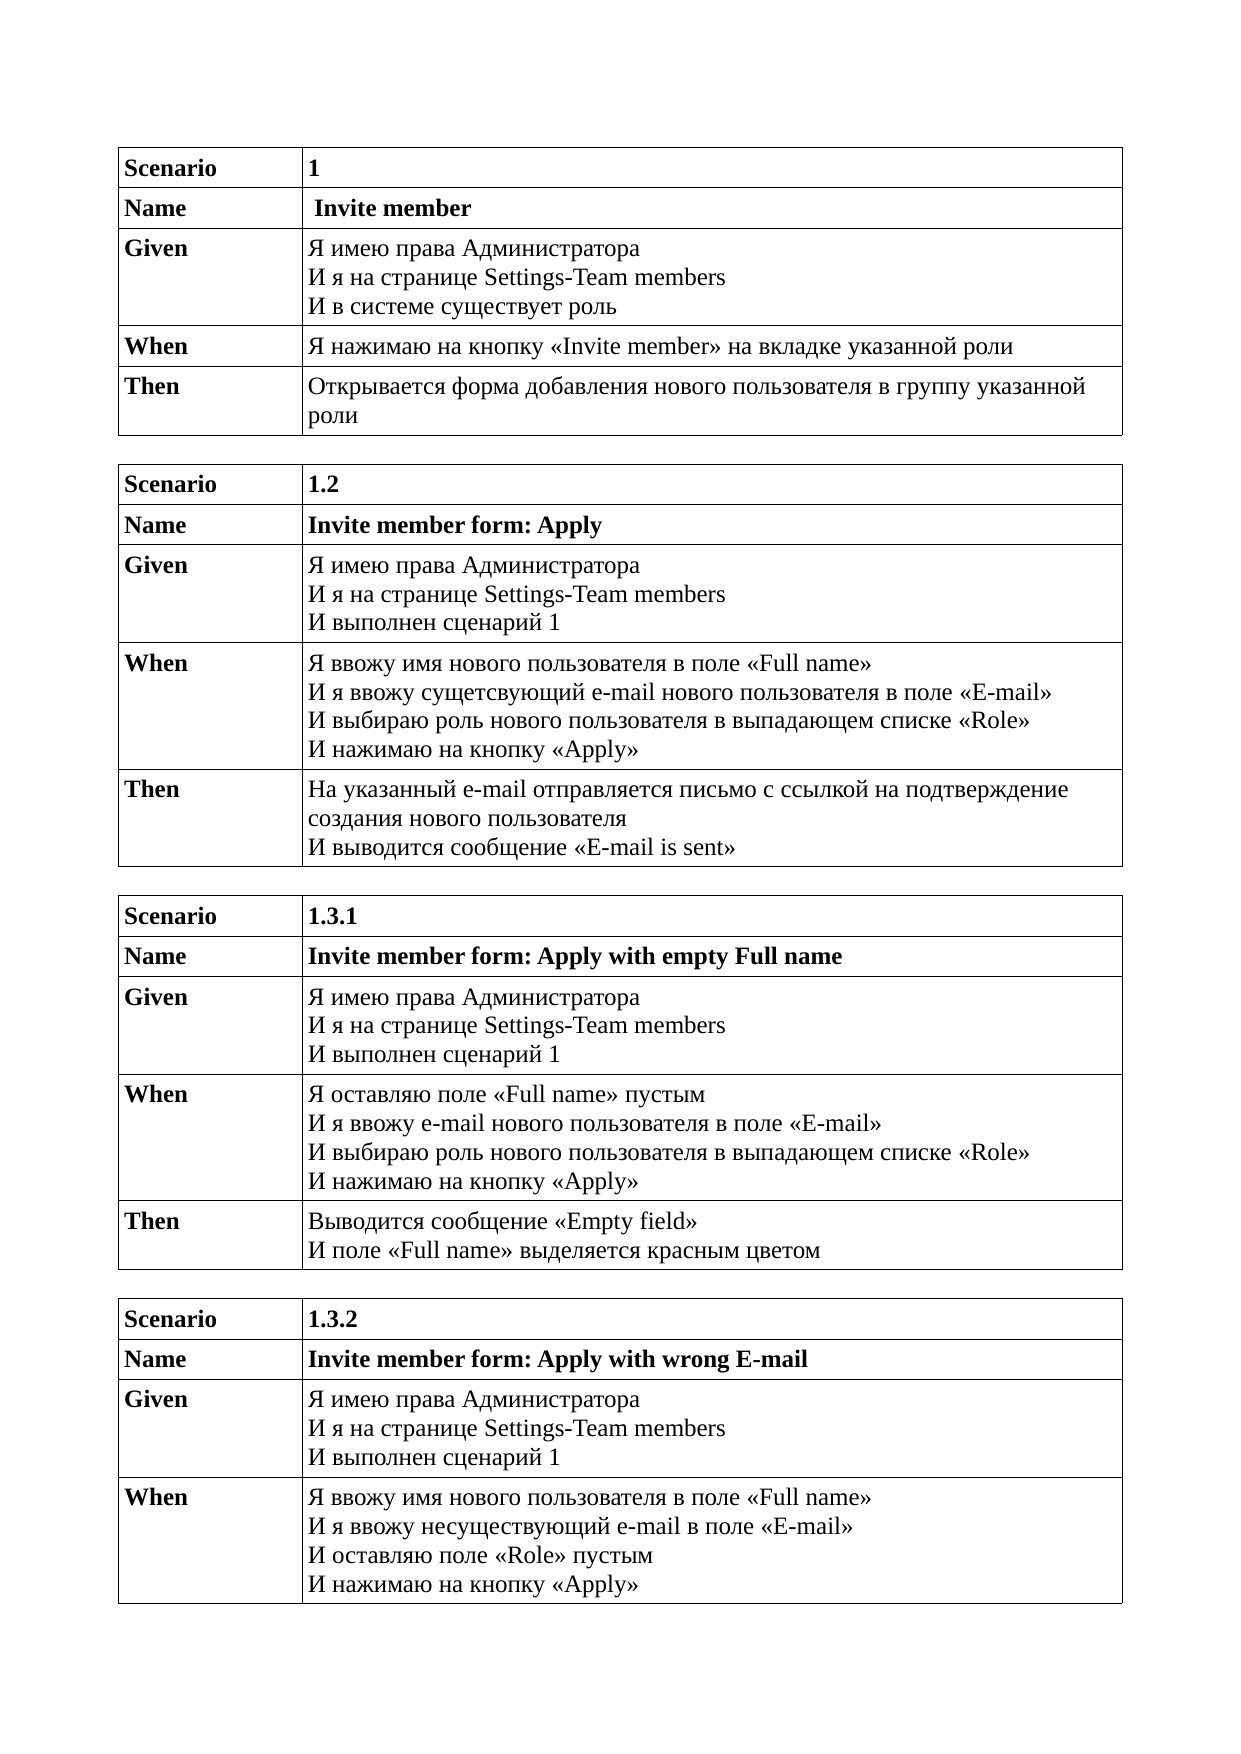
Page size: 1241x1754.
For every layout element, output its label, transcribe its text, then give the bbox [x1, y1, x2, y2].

table_cell When [119, 643, 302, 768]
table_header 1.3.2 [303, 1299, 1122, 1338]
table_cell When [119, 1478, 302, 1603]
table_cell Invite member [303, 188, 1122, 227]
table_cell Name [119, 937, 302, 976]
table_cell Then [119, 367, 302, 435]
table_cell Given [119, 229, 302, 325]
table_cell Then [119, 1201, 302, 1269]
table_cell Then [119, 770, 302, 866]
table_header Scenario [119, 148, 302, 187]
table_cell Invite member form: Apply with empty Full name [303, 937, 1122, 976]
table_cell Я имею права Администратора И я на странице Settings-Team members И выполнен сценарий 1 [303, 545, 1122, 642]
table_cell Я имею права Администратора И я на странице Settings-Team members И в системе существует роль [303, 229, 1122, 325]
table_header 1.3.1 [303, 896, 1122, 936]
table_cell Given [119, 545, 302, 642]
table_cell На указанный e-mail отправляется письмо с ссылкой на подтверждение создания нового пользователя И выводится сообщение «E-mail is sent» [303, 770, 1122, 866]
table_header Scenario [119, 1299, 302, 1338]
table_cell Я нажимаю на кнопку «Invite member» на вкладке указанной роли [303, 326, 1122, 366]
table_cell Invite member form: Apply with wrong E-mail [303, 1340, 1122, 1379]
table_cell Я ввожу имя нового пользователя в поле «Full name» И я ввожу сущетсвующий e-mail нового пользователя в поле «E-mail» И выбираю роль нового пользователя в выпадающем списке «Role» И нажимаю на кнопку «Apply» [303, 643, 1122, 768]
table_header 1.2 [303, 465, 1122, 504]
table_cell Я ввожу имя нового пользователя в поле «Full name» И я ввожу несуществующий e-mail в поле «E-mail» И оставляю поле «Role» пустым И нажимаю на кнопку «Apply» [303, 1478, 1122, 1603]
table_cell When [119, 1075, 302, 1200]
table_cell Name [119, 188, 302, 227]
table_cell Я имею права Администратора И я на странице Settings-Team members И выполнен сценарий 1 [303, 1380, 1122, 1477]
table_cell Name [119, 505, 302, 544]
table_cell Я имею права Администратора И я на странице Settings-Team members И выполнен сценарий 1 [303, 977, 1122, 1074]
table_cell Invite member form: Apply [303, 505, 1122, 544]
table_cell Given [119, 977, 302, 1074]
table_cell Выводится сообщение «Empty field» И поле «Full name» выделяется красным цветом [303, 1201, 1122, 1269]
table_cell Я оставляю поле «Full name» пустым И я ввожу e-mail нового пользователя в поле «E-mail» И выбираю роль нового пользователя в выпадающем списке «Role» И нажимаю на кнопку «Apply» [303, 1075, 1122, 1200]
table_header Scenario [119, 465, 302, 504]
table_header Scenario [119, 896, 302, 936]
table_cell Given [119, 1380, 302, 1477]
table_cell When [119, 326, 302, 366]
table_cell Открывается форма добавления нового пользователя в группу указанной роли [303, 367, 1122, 435]
table_cell Name [119, 1340, 302, 1379]
table_header 1 [303, 148, 1122, 187]
